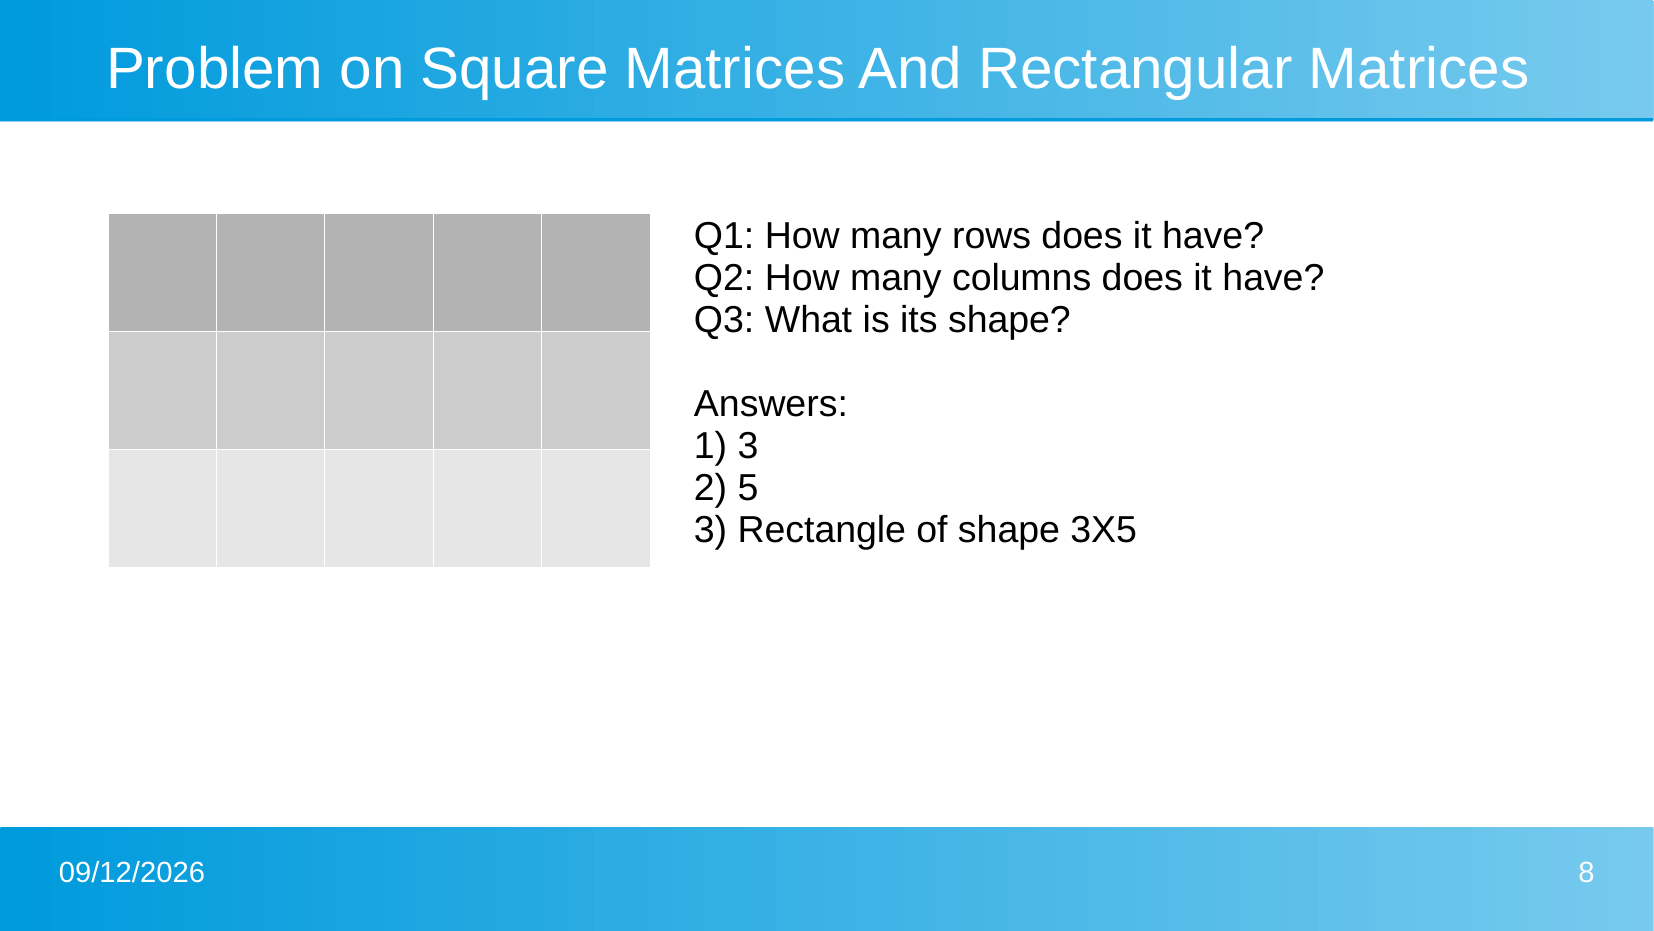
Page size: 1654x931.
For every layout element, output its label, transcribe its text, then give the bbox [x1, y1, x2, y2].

table_cell [109, 450, 216, 567]
table_cell [217, 332, 324, 449]
table_cell [109, 332, 216, 449]
table_cell [434, 450, 541, 567]
title Problem on Square Matrices And Rectangular Matrices [59, 29, 1595, 108]
table_header [434, 214, 541, 331]
table_cell [542, 332, 650, 449]
table_cell [542, 450, 650, 567]
table_header [542, 214, 650, 331]
table_cell [434, 332, 541, 449]
table_header [217, 214, 324, 331]
table_cell [325, 450, 433, 567]
table_header [325, 214, 433, 331]
table_cell [217, 450, 324, 567]
table_header [109, 214, 216, 331]
text_box Q1: How many rows does it have? Q2: How many columns does it have? Q3: What is its shape? Answers: 1) 3 2) 5 3) Rectangle of shape 3X5 [679, 206, 1506, 558]
table_cell [325, 332, 433, 449]
